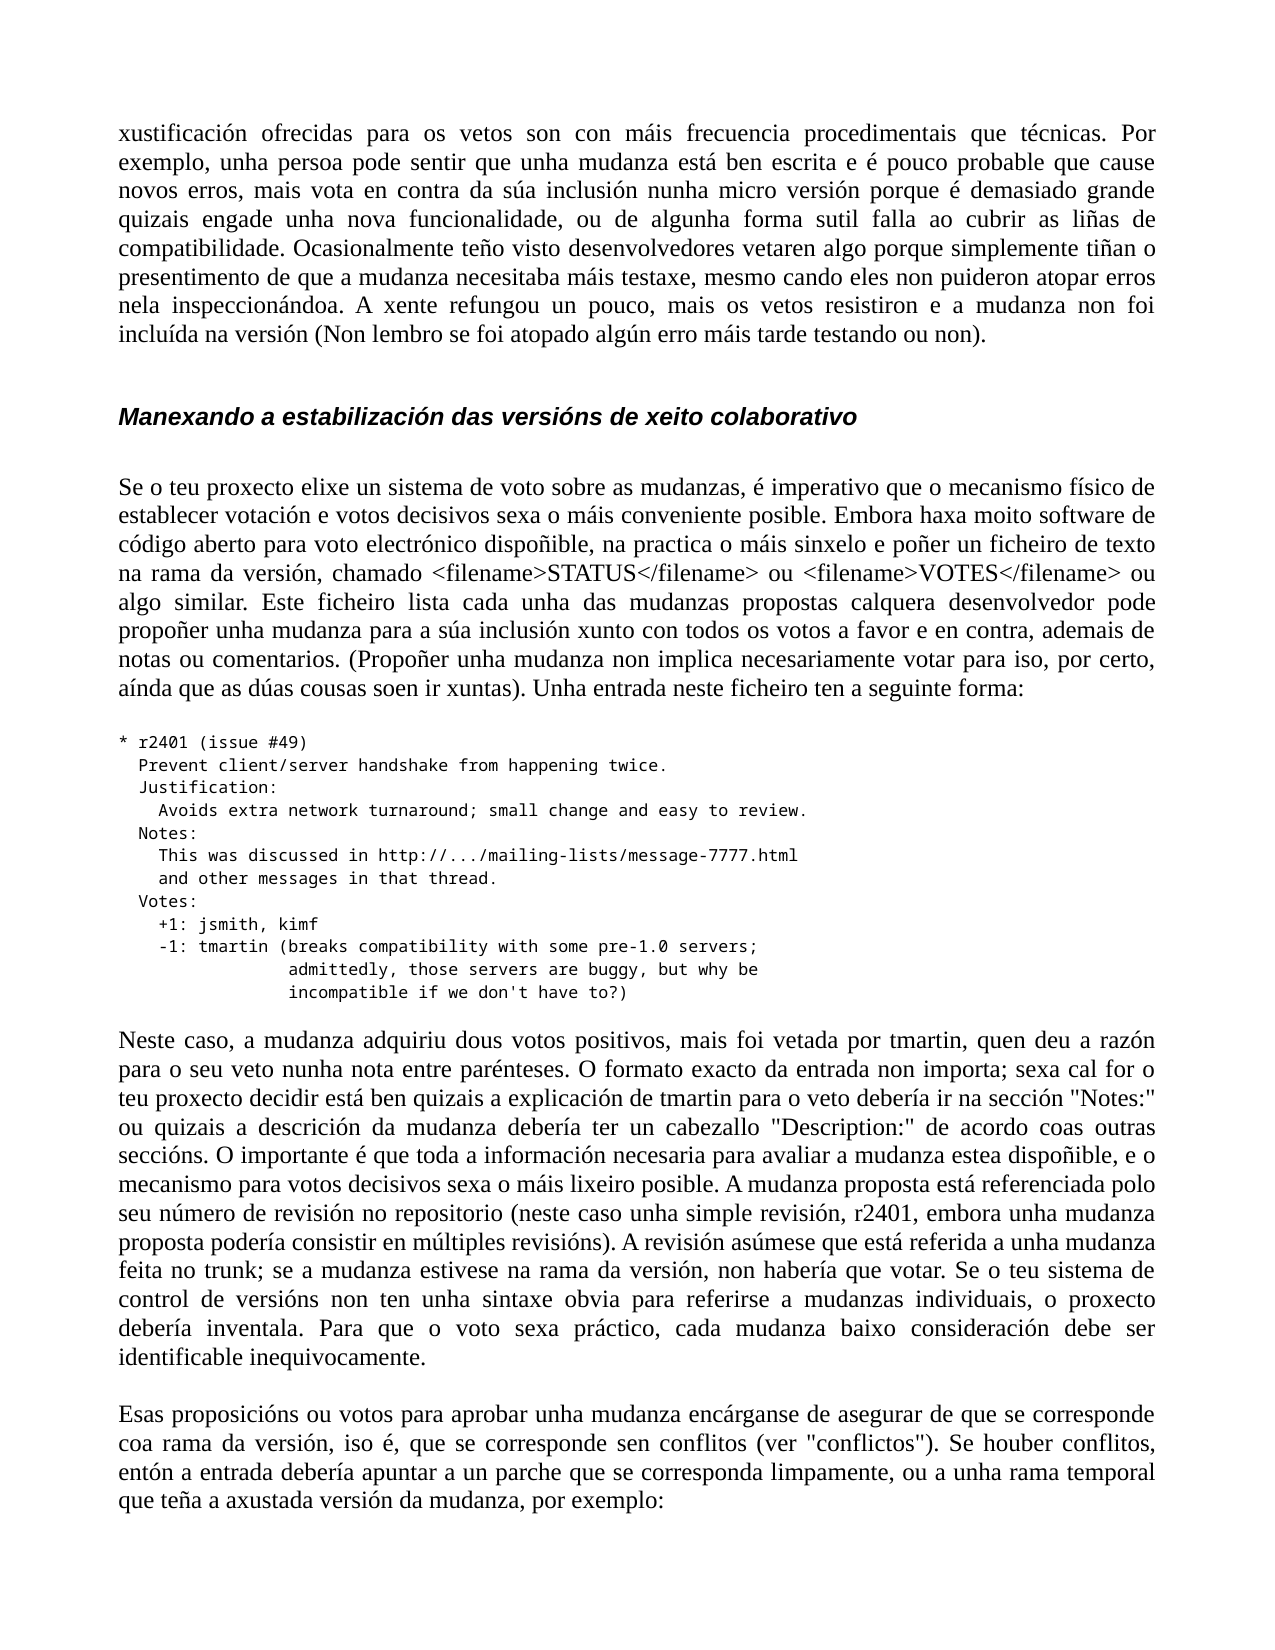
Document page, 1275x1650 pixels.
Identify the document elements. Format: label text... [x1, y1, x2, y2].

text -1: tmartin (breaks compatibility with some pre-1.0 servers; [118, 935, 1157, 957]
text Avoids extra network turnaround; small change and easy to review. [118, 798, 1157, 821]
text Votes: [118, 889, 1157, 912]
text +1: jsmith, kimf [118, 912, 1157, 935]
text * r2401 (issue #49) [118, 730, 1157, 753]
text incompatible if we don't have to?) [118, 980, 1157, 1003]
subtitle Manexando a estabilización das versións de xeito colaborativo [118, 402, 1157, 430]
text This was discussed in http://.../mailing-lists/message-7777.html [118, 844, 1157, 867]
text Se o teu proxecto elixe un sistema de voto sobre as mudanzas, é imperativo que o mecanismo físico de establecer votación e votos decisivos sexa o máis conveniente posible. Embora haxa moito software de código aberto para voto electrónico dispoñible, na practica o máis sinxelo e poñer un ficheiro de texto na rama da versión, chamado <filename>STATUS</filename> ou <filename>VOTES</filename> ou algo similar. Este ficheiro lista cada unha das mudanzas propostas calquera desenvolvedor pode propoñer unha mudanza para a súa inclusión xunto con todos os votos a favor e en contra, ademais de notas ou comentarios. (Propoñer unha mudanza non implica necesariamente votar para iso, por certo, aínda que as dúas cousas soen ir xuntas). Unha entrada neste ficheiro ten a seguinte forma: [118, 472, 1157, 702]
text Justification: [118, 776, 1157, 798]
text Prevent client/server handshake from happening twice. [118, 753, 1157, 776]
text Esas proposicións ou votos para aprobar unha mudanza encárganse de asegurar de que se corresponde coa rama da versión, iso é, que se corresponde sen conflitos (ver "conflictos"). Se houber conflitos, entón a entrada debería apuntar a un parche que se corresponda limpamente, ou a unha rama temporal que teña a axustada versión da mudanza, por exemplo: [118, 1399, 1157, 1514]
text and other messages in that thread. [118, 867, 1157, 889]
text Notes: [118, 821, 1157, 844]
text xustificación ofrecidas para os vetos son con máis frecuencia procedimentais que técnicas. Por exemplo, unha persoa pode sentir que unha mudanza está ben escrita e é pouco probable que cause novos erros, mais vota en contra da súa inclusión nunha micro versión porque é demasiado grande quizais engade unha nova funcionalidade, ou de algunha forma sutil falla ao cubrir as liñas de compatibilidade. Ocasionalmente teño visto desenvolvedores vetaren algo porque simplemente tiñan o presentimento de que a mudanza necesitaba máis testaxe, mesmo cando eles non puideron atopar erros nela inspeccionándoa. A xente refungou un pouco, mais os vetos resistiron e a mudanza non foi incluída na versión (Non lembro se foi atopado algún erro máis tarde testando ou non). [118, 118, 1157, 348]
text admittedly, those servers are buggy, but why be [118, 957, 1157, 980]
text Neste caso, a mudanza adquiriu dous votos positivos, mais foi vetada por tmartin, quen deu a razón para o seu veto nunha nota entre parénteses. O formato exacto da entrada non importa; sexa cal for o teu proxecto decidir está ben quizais a explicación de tmartin para o veto debería ir na sección "Notes:" ou quizais a descrición da mudanza debería ter un cabezallo "Description:" de acordo coas outras seccións. O importante é que toda a información necesaria para avaliar a mudanza estea dispoñible, e o mecanismo para votos decisivos sexa o máis lixeiro posible. A mudanza proposta está referenciada polo seu número de revisión no repositorio (neste caso unha simple revisión, r2401, embora unha mudanza proposta podería consistir en múltiples revisións). A revisión asúmese que está referida a unha mudanza feita no trunk; se a mudanza estivese na rama da versión, non habería que votar. Se o teu sistema de control de versións non ten unha sintaxe obvia para referirse a mudanzas individuais, o proxecto debería inventala. Para que o voto sexa práctico, cada mudanza baixo consideración debe ser identificable inequivocamente. [118, 1026, 1157, 1371]
